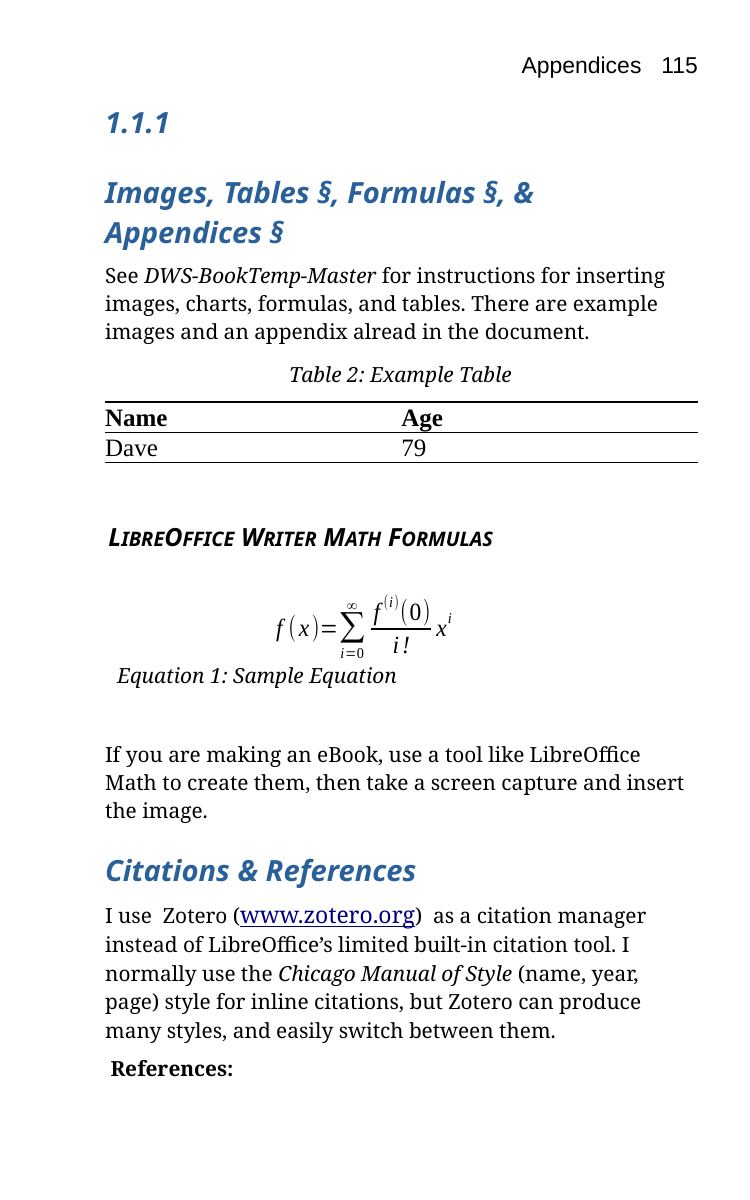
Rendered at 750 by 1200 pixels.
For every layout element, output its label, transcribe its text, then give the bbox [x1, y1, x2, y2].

text Table 2: Example Table [105, 360, 697, 388]
text I use Zotero (www.zotero.org) as a citation manager instead of LibreOffice’s limited built-in citation tool. I normally use the Chicago Manual of Style (name, year, page) style for inline citations, but Zotero can produce many styles, and easily switch between them. [105, 899, 697, 1044]
subtitle Citations & References [105, 851, 697, 890]
text References: [105, 1054, 697, 1083]
table_header Name [105, 403, 401, 431]
table_header Age [401, 403, 697, 431]
subtitle Images, Tables §, Formulas §, & Appendices § [105, 172, 697, 252]
text See DWS-BookTemp-Master for instructions for inserting images, charts, formulas, and tables. There are example images and an appendix alread in the document. [105, 261, 697, 346]
subtitle LibreOffice Writer Math Formulas [105, 517, 697, 557]
table_cell Dave [105, 433, 401, 462]
text Equation 1: Sample Equation [117, 594, 610, 690]
table_cell 79 [401, 433, 697, 462]
text If you are making an eBook, use a tool like LibreOffice Math to create them, then take a screen capture and insert the image. [105, 740, 697, 825]
